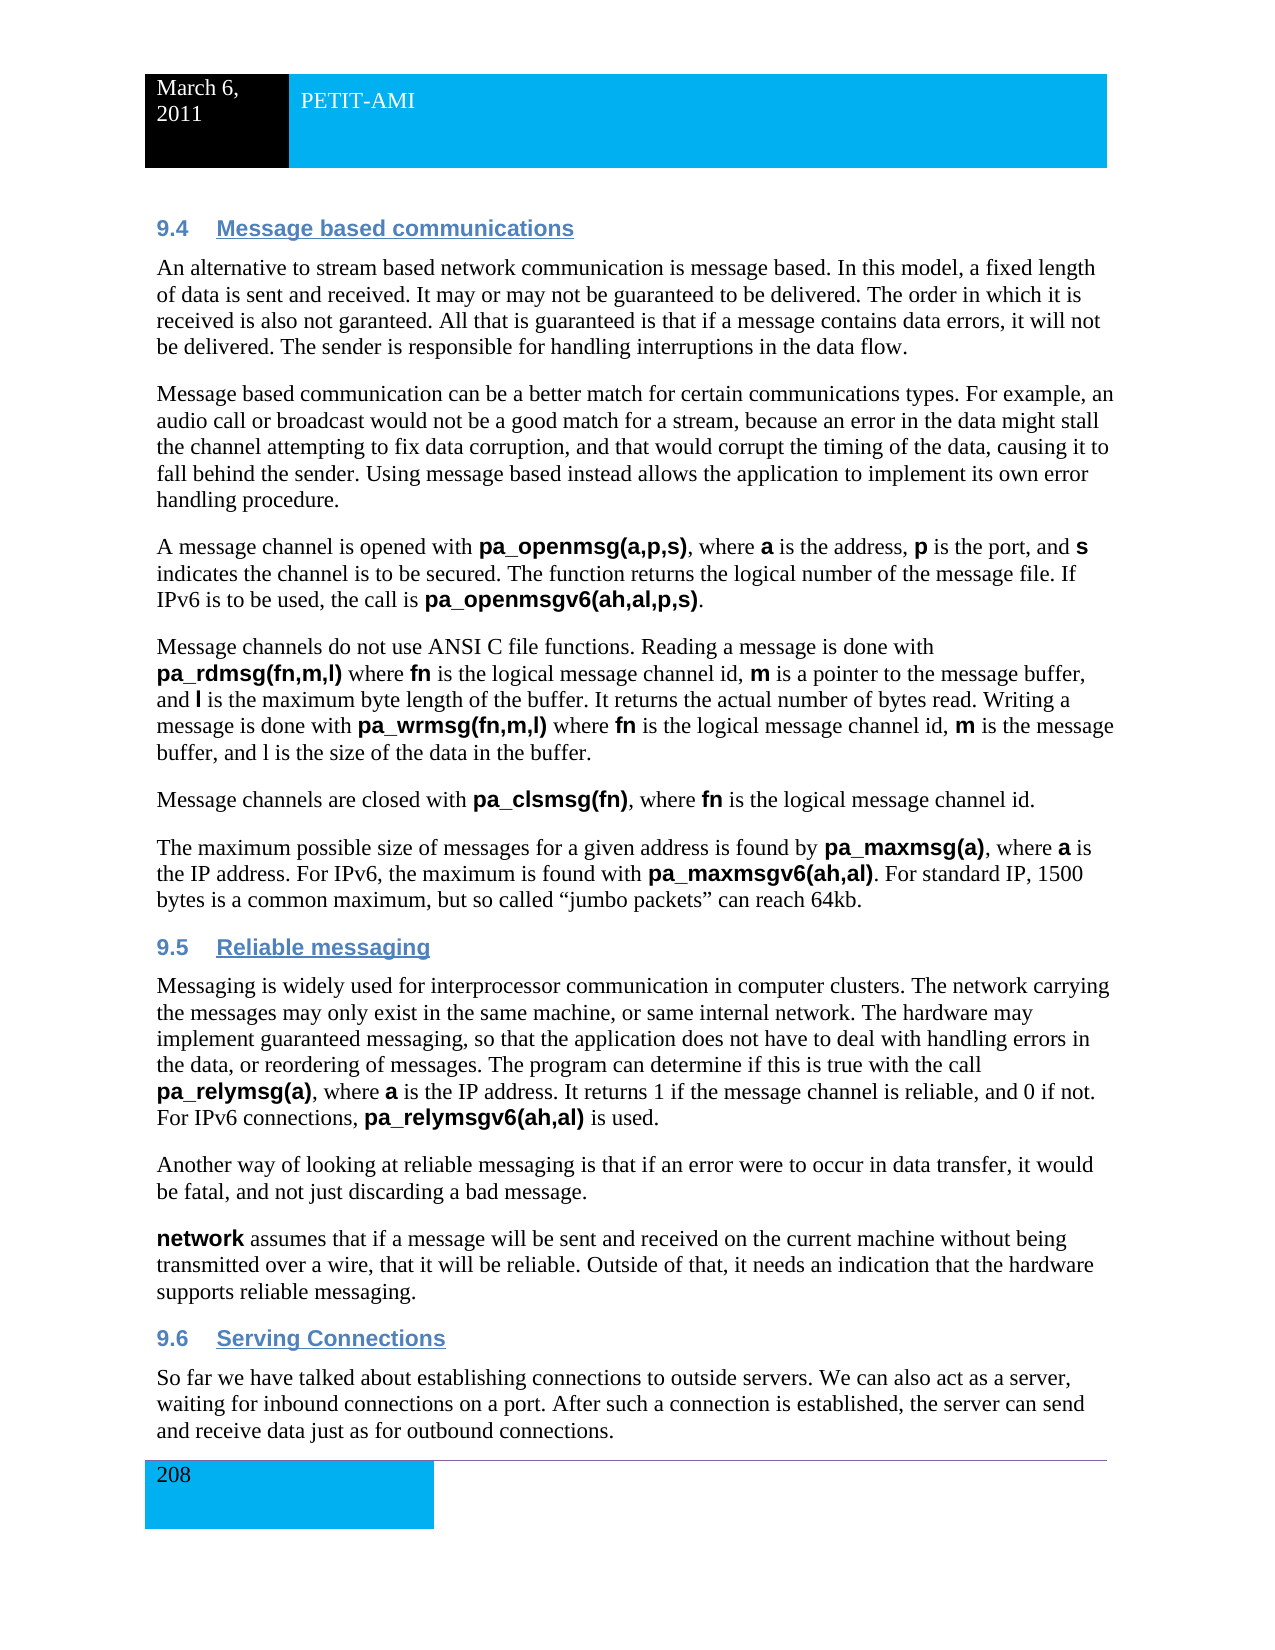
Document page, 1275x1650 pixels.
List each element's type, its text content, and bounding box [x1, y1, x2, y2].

text Messaging is widely used for interprocessor communication in computer clusters. The network carrying the messages may only exist in the same machine, or same internal network. The hardware may implement guaranteed messaging, so that the application does not have to deal with handling errors in the data, or reordering of messages. The program can determine if this is true with the call pa_relymsg(a), where a is the IP address. It returns 1 if the message channel is reliable, and 0 if not. For IPv6 connections, pa_relymsgv6(ah,al) is used. [156, 972, 1118, 1131]
text Message channels do not use ANSI C file functions. Reading a message is done with pa_rdmsg(fn,m,l) where fn is the logical message channel id, m is a pointer to the message buffer, and l is the maximum byte length of the buffer. It returns the actual number of bytes read. Writing a message is done with pa_wrmsg(fn,m,l) where fn is the logical message channel id, m is the message buffer, and l is the size of the data in the buffer. [156, 633, 1118, 765]
subtitle Reliable messaging [156, 933, 1118, 960]
text Message channels are closed with pa_clsmsg(fn), where fn is the logical message channel id. [156, 786, 1118, 813]
text Another way of looking at reliable messaging is that if an error were to occur in data transfer, it would be fatal, and not just discarding a bad message. [156, 1152, 1118, 1204]
text Message based communication can be a better match for certain communications types. For example, an audio call or broadcast would not be a good match for a stream, because an error in the data might stall the channel attempting to fix data corruption, and that would corrupt the timing of the data, causing it to fall behind the sender. Using message based instead allows the application to implement its own error handling procedure. [156, 381, 1118, 512]
subtitle Message based communications [156, 215, 1118, 242]
text An alternative to stream based network communication is message based. In this model, a fixed length of data is sent and received. It may or may not be guaranteed to be delivered. The order in which it is received is also not garanteed. All that is guaranteed is that if a message contains data errors, it will not be delivered. The sender is responsible for handling interruptions in the data flow. [156, 254, 1118, 360]
text A message channel is opened with pa_openmsg(a,p,s), where a is the address, p is the port, and s indicates the channel is to be secured. The function returns the logical number of the message file. If IPv6 is to be used, the call is pa_openmsgv6(ah,al,p,s). [156, 533, 1118, 612]
text network assumes that if a message will be sent and received on the current machine without being transmitted over a wire, that it will be reliable. Outside of that, it needs an indication that the hardware supports reliable messaging. [156, 1225, 1118, 1304]
text So far we have talked about establishing connections to outside servers. We can also act as a server, waiting for inbound connections on a port. After such a connection is established, the server can send and receive data just as for outbound connections. [156, 1364, 1118, 1443]
text The maximum possible size of messages for a given address is found by pa_maxmsg(a), where a is the IP address. For IPv6, the maximum is found with pa_maxmsgv6(ah,al). For standard IP, 1500 bytes is a common maximum, but so called “jumbo packets” can reach 64kb. [156, 833, 1118, 913]
subtitle Serving Connections [156, 1325, 1118, 1351]
